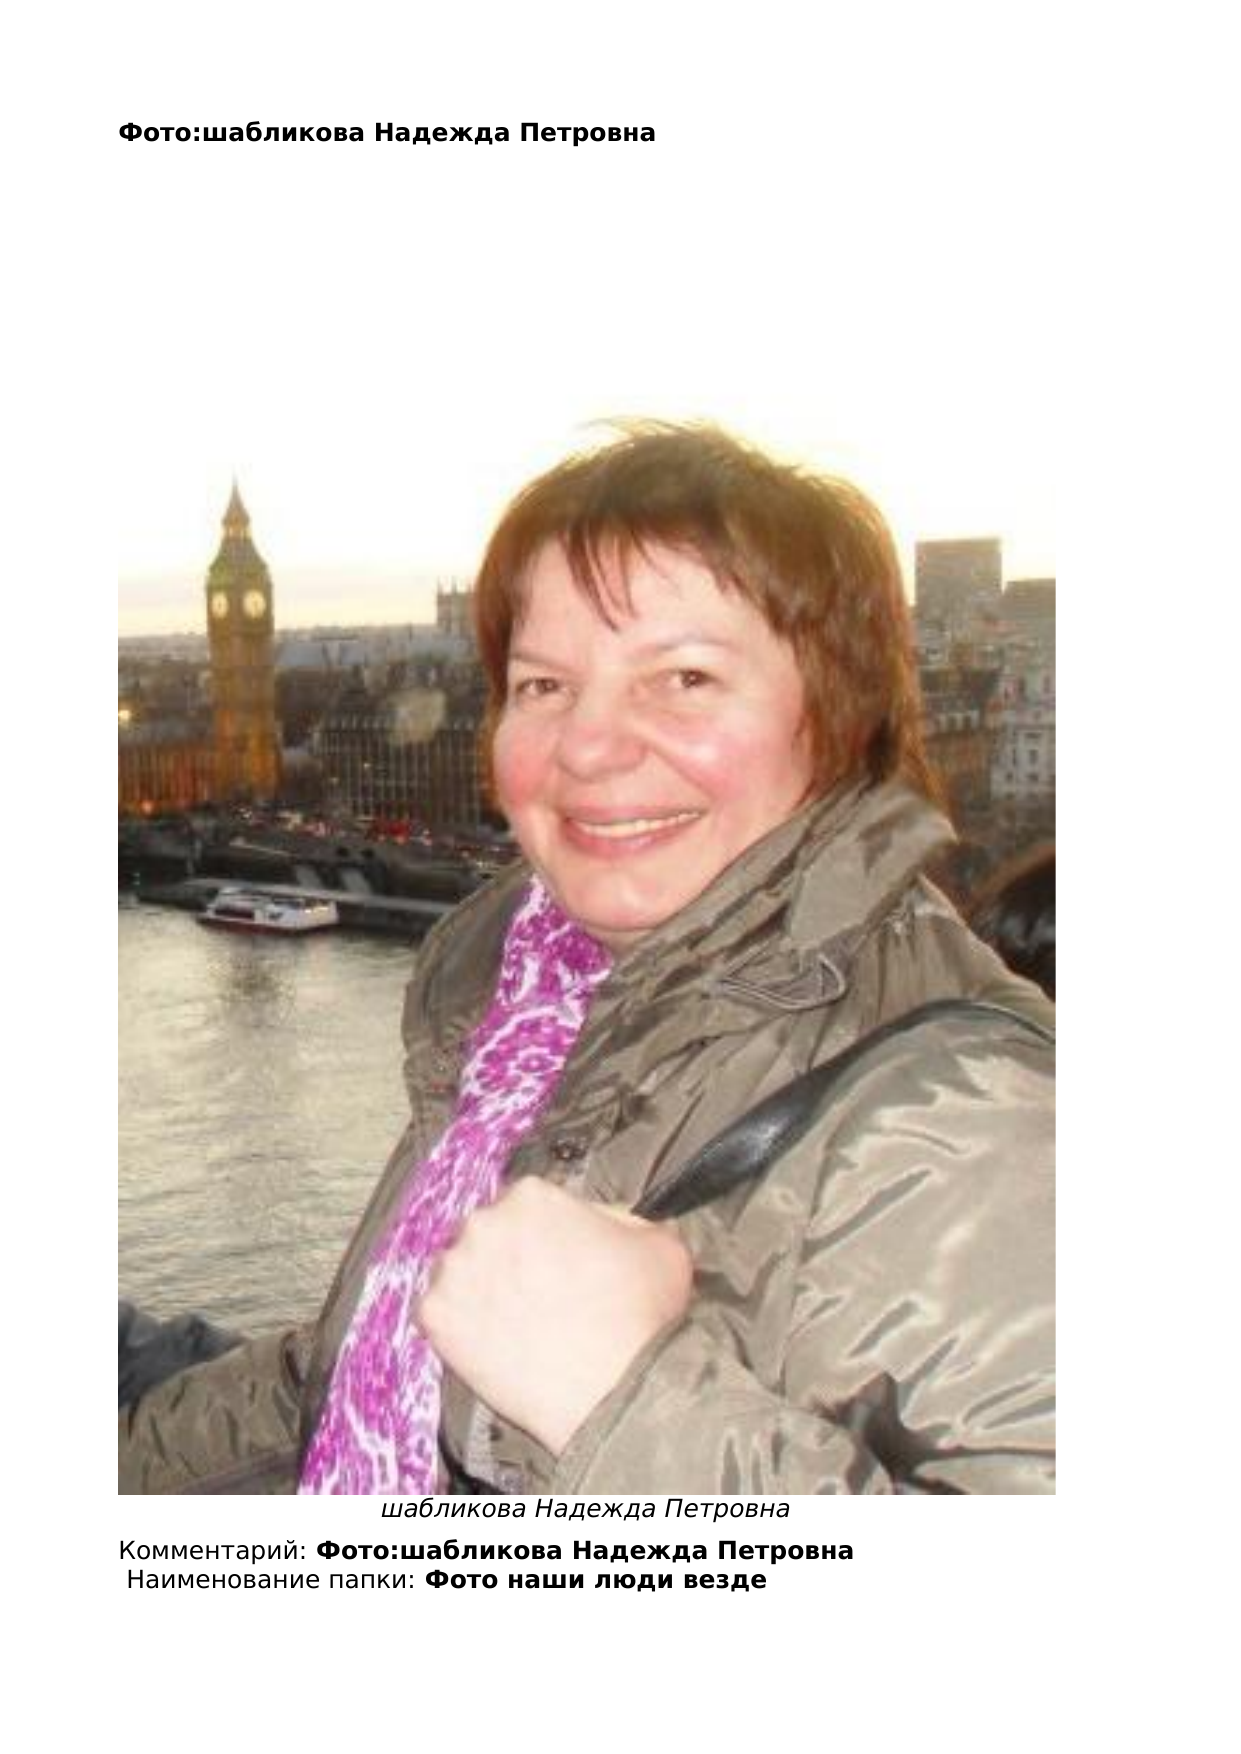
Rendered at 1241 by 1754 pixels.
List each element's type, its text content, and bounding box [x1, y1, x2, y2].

picture [118, 172, 1056, 1495]
subtitle Фото:шабликова Надежда Петровна [118, 118, 1122, 147]
text шабликова Надежда Петровна [118, 1495, 1056, 1523]
text Комментарий: Фото:шабликова Надежда Петровна Наименование папки: Фото наши люди везде [118, 1536, 1122, 1623]
